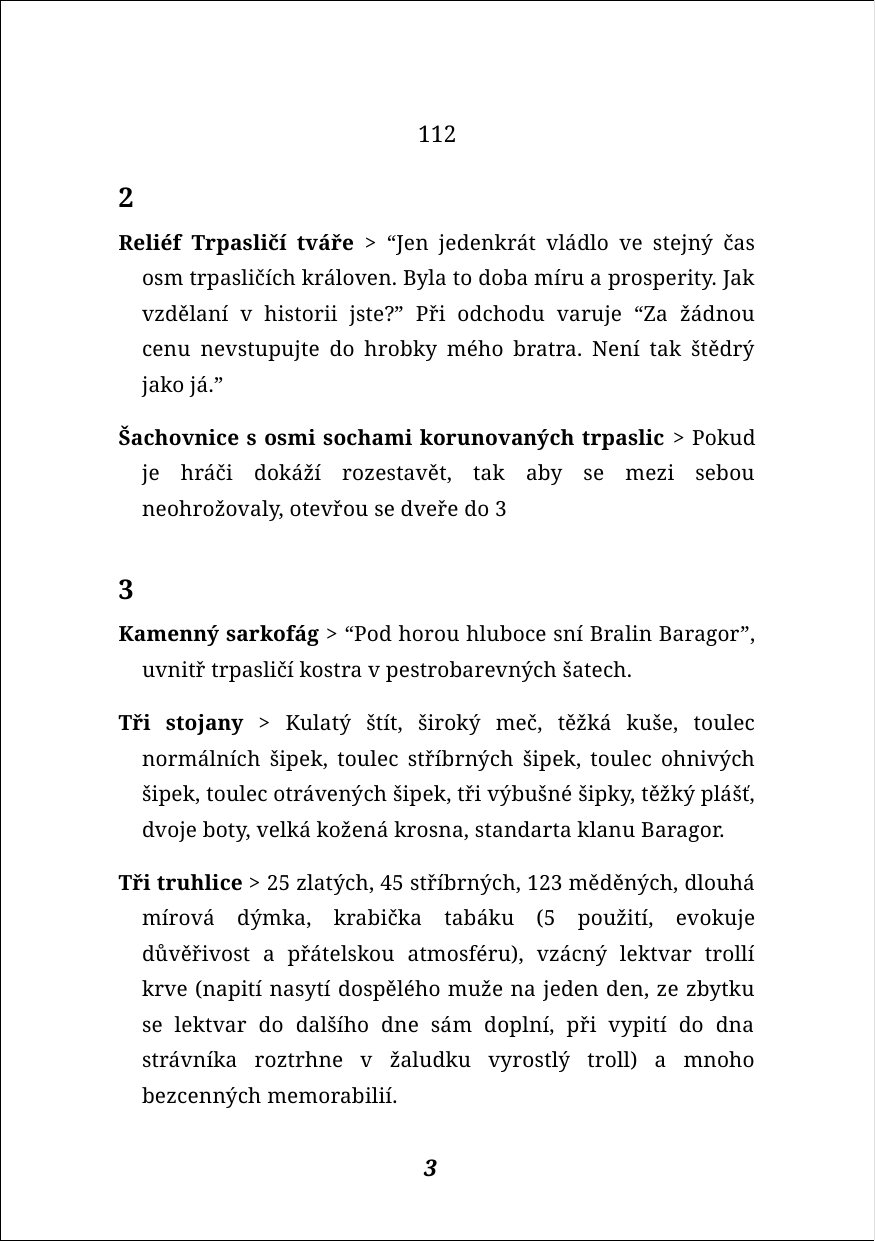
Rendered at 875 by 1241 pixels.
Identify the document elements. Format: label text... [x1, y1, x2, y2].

text Tři stojany > Kulatý štít, široký meč, těžká kuše, toulec normálních šipek, toulec stříbrných šipek, toulec ohnivých šipek, toulec otrávených šipek, tři výbušné šipky, těžký plášť, dvoje boty, velká kožená krosna, standarta klanu Baragor. [118, 708, 756, 843]
text Tři truhlice > 25 zlatých, 45 stříbrných, 123 měděných, dlouhá mírová dýmka, krabička tabáku (5 použití, evokuje důvěřivost a přátelskou atmosféru), vzácný lektvar trollí krve (napití nasytí dospělého muže na jeden den, ze zbytku se lektvar do dalšího dne sám doplní, při vypití do dna strávníka roztrhne v žaludku vyrostlý troll) a mnoho bezcenných memorabilií. [118, 868, 756, 1109]
text Šachovnice s osmi sochami korunovaných trpaslic > Pokud je hráči dokáží rozestavět, tak aby se mezi sebou neohrožovaly, otevřou se dveře do 3 [118, 423, 756, 522]
subtitle 3 [118, 571, 756, 608]
text Kamenný sarkofág > “Pod horou hluboce sní Bralin Baragor”, uvnitř trpasličí kostra v pestrobarevných šatech. [118, 619, 756, 683]
text Reliéf Trpasličí tváře > “Jen jedenkrát vládlo ve stejný čas osm trpasličích královen. Byla to doba míru a prosperity. Jak vzdělaní v historii jste?” Při odchodu varuje “Za žádnou cenu nevstupujte do hrobky mého bratra. Není tak štědrý jako já.” [118, 228, 756, 398]
subtitle 2 [118, 179, 756, 216]
